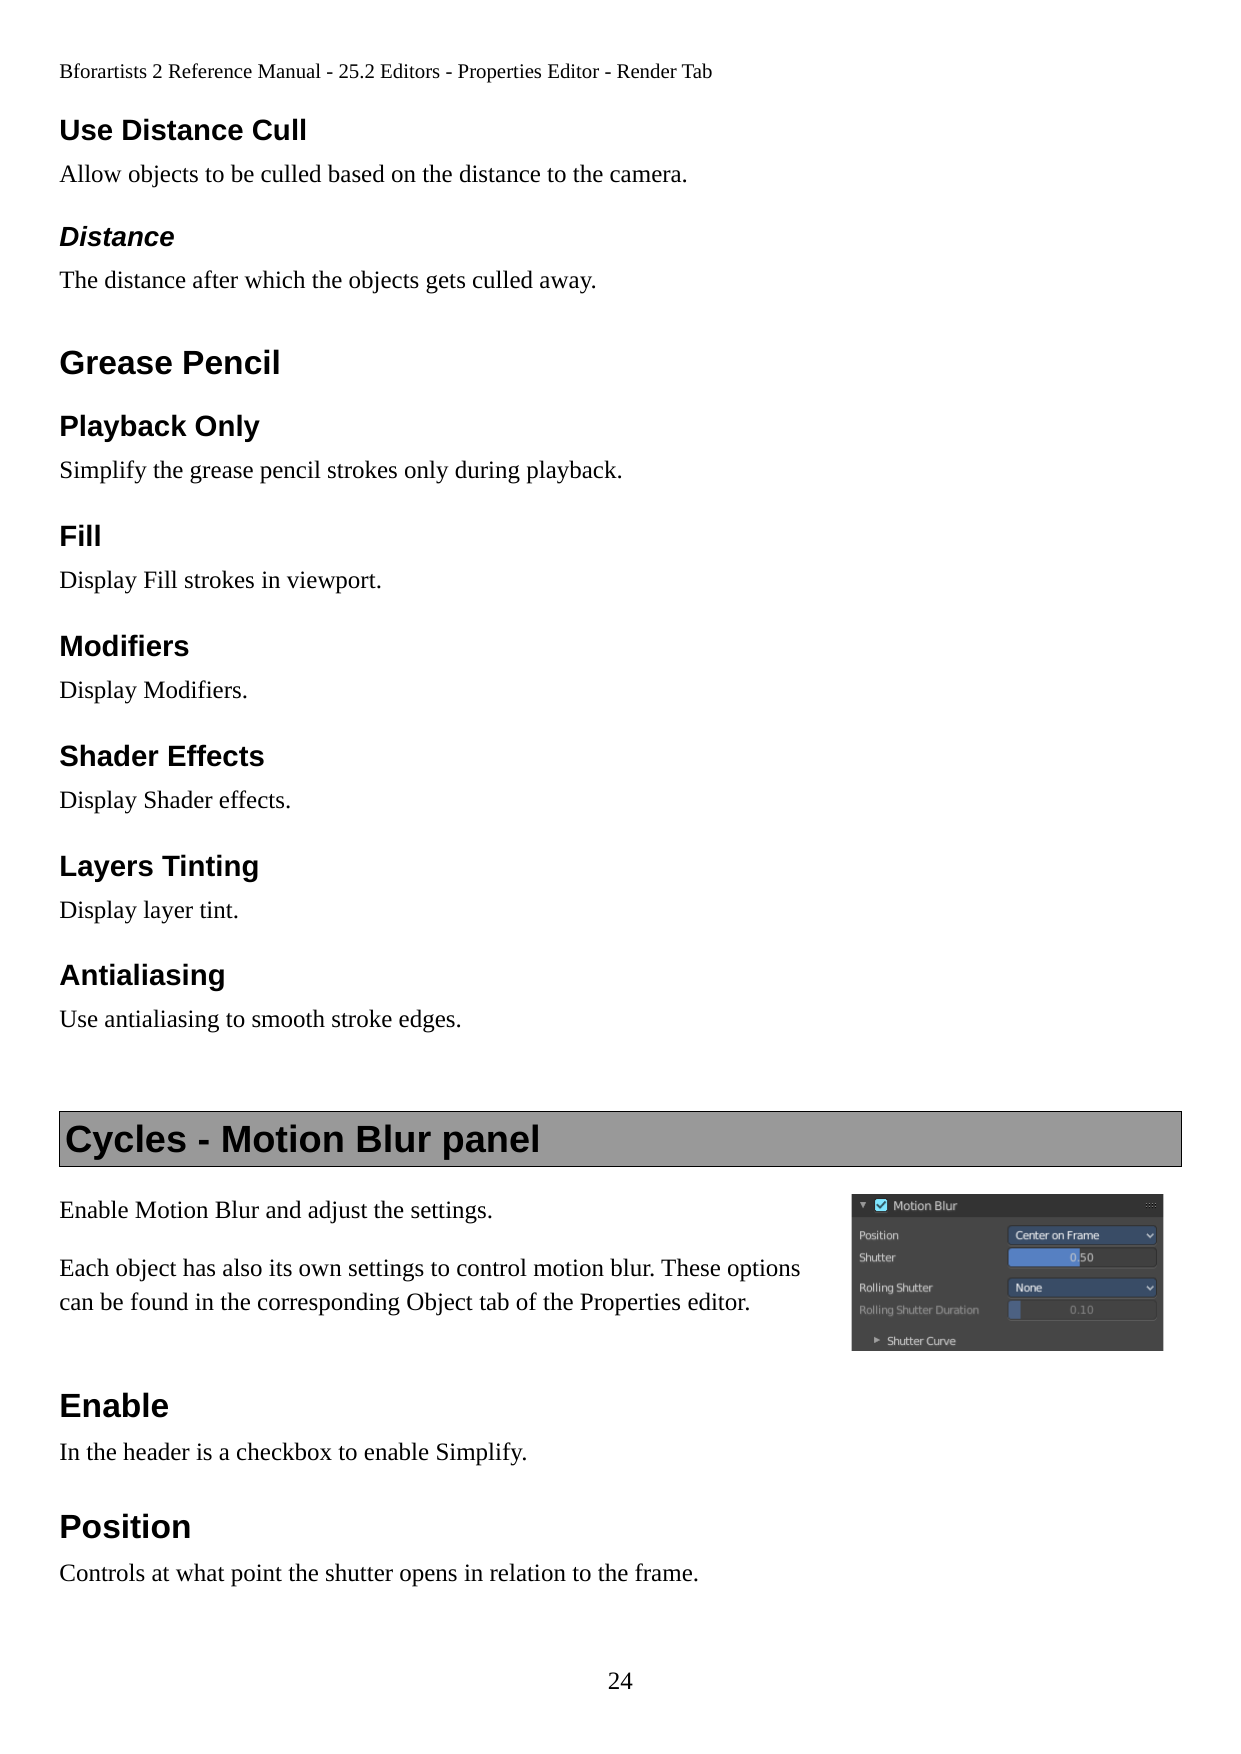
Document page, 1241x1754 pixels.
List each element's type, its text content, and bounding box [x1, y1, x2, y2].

text Display Fill strokes in viewport. [59, 565, 1181, 594]
subtitle Layers Tinting [59, 848, 1181, 882]
text Display layer tint. [59, 895, 1181, 923]
text Simplify the grease pencil strokes only during playback. [59, 455, 1181, 484]
subtitle Fill [59, 519, 1181, 552]
text Each object has also its own settings to control motion blur. These options can be found in the corresponding Object tab of the Properties editor. [59, 1253, 851, 1316]
text Display Shader effects. [59, 785, 1181, 813]
subtitle Distance [59, 220, 1181, 252]
subtitle Position [59, 1507, 1181, 1546]
text Controls at what point the shutter opens in relation to the frame. [59, 1558, 1181, 1587]
text In the header is a checkbox to enable Simplify. [59, 1437, 1181, 1466]
subtitle Enable [59, 1386, 1181, 1424]
subtitle Grease Pencil [59, 343, 1181, 382]
text Use antialiasing to smooth stroke edges. [59, 1004, 1181, 1033]
text Enable Motion Blur and adjust the settings. [59, 1195, 851, 1224]
subtitle Modifiers [59, 629, 1181, 662]
text Display Modifiers. [59, 675, 1181, 704]
subtitle Antialiasing [59, 958, 1181, 992]
picture [851, 1194, 1164, 1351]
text The distance after which the objects gets culled away. [59, 265, 1181, 293]
subtitle Use Distance Cull [59, 113, 1181, 146]
subtitle Shader Effects [59, 738, 1181, 772]
table_header Cycles - Motion Blur panel [60, 1112, 1181, 1166]
text Allow objects to be culled based on the distance to the camera. [59, 159, 1181, 188]
subtitle Playback Only [59, 409, 1181, 443]
